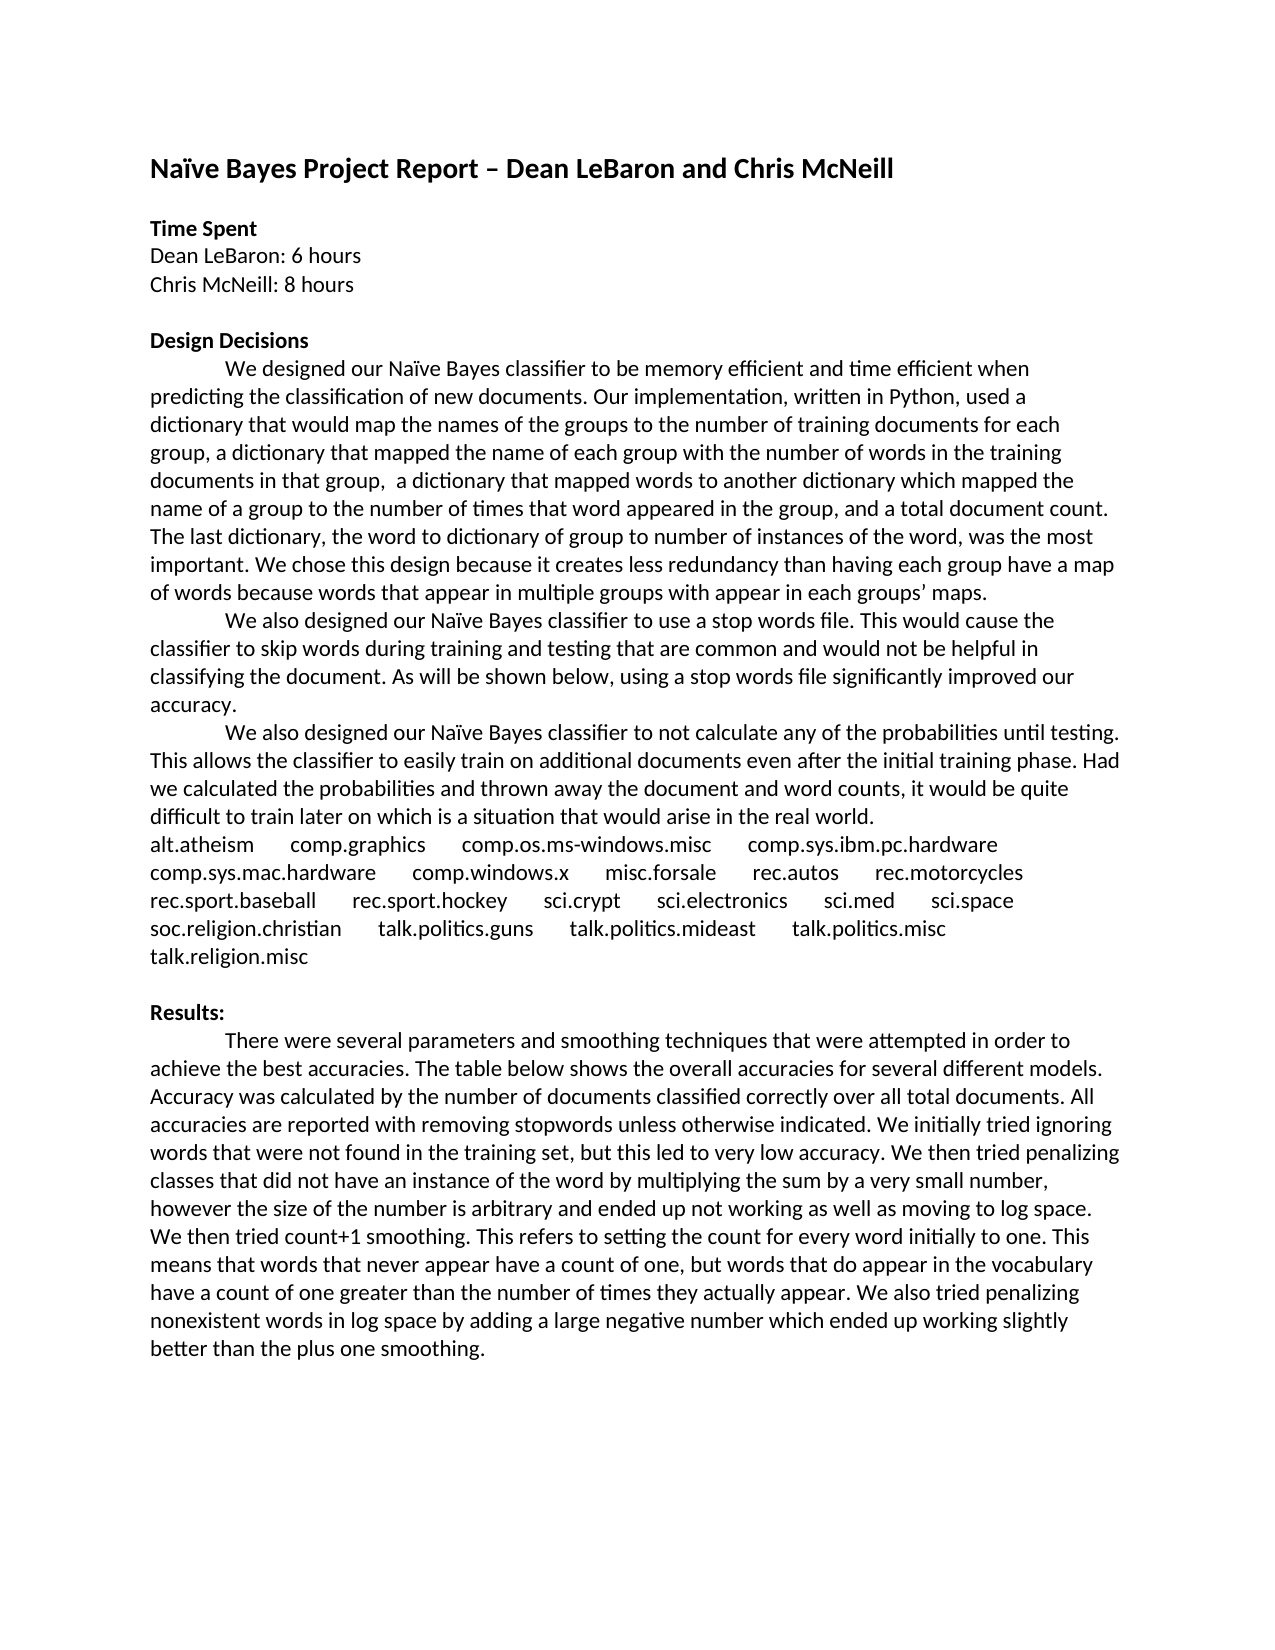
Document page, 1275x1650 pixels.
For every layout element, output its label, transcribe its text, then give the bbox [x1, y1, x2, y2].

text Time Spent [150, 214, 1125, 242]
text We designed our Naïve Bayes classifier to be memory efficient and time efficient when predicting the classification of new documents. Our implementation, written in Python, used a dictionary that would map the names of the groups to the number of training documents for each group, a dictionary that mapped the name of each group with the number of words in the training documents in that group, a dictionary that mapped words to another dictionary which mapped the name of a group to the number of times that word appeared in the group, and a total document count. The last dictionary, the word to dictionary of group to number of instances of the word, was the most important. We chose this design because it creates less redundancy than having each group have a map of words because words that appear in multiple groups with appear in each groups’ maps. [150, 354, 1125, 606]
text Design Decisions [150, 326, 1125, 354]
text We also designed our Naïve Bayes classifier to not calculate any of the probabilities until testing. This allows the classifier to easily train on additional documents even after the initial training phase. Had we calculated the probabilities and thrown away the document and word counts, it would be quite difficult to train later on which is a situation that would arise in the real world. [150, 718, 1125, 830]
text alt.atheism comp.graphics comp.os.ms-windows.misc comp.sys.ibm.pc.hardware comp.sys.mac.hardware comp.windows.x misc.forsale rec.autos rec.motorcycles rec.sport.baseball rec.sport.hockey sci.crypt sci.electronics sci.med sci.space soc.religion.christian talk.politics.guns talk.politics.mideast talk.politics.misc talk.religion.misc [150, 830, 1125, 970]
text Naïve Bayes Project Report – Dean LeBaron and Chris McNeill [150, 150, 1125, 186]
text Dean LeBaron: 6 hours [150, 242, 1125, 270]
text There were several parameters and smoothing techniques that were attempted in order to achieve the best accuracies. The table below shows the overall accuracies for several different models. Accuracy was calculated by the number of documents classified correctly over all total documents. All accuracies are reported with removing stopwords unless otherwise indicated. We initially tried ignoring words that were not found in the training set, but this led to very low accuracy. We then tried penalizing classes that did not have an instance of the word by multiplying the sum by a very small number, however the size of the number is arbitrary and ended up not working as well as moving to log space. We then tried count+1 smoothing. This refers to setting the count for every word initially to one. This means that words that never appear have a count of one, but words that do appear in the vocabulary have a count of one greater than the number of times they actually appear. We also tried penalizing nonexistent words in log space by adding a large negative number which ended up working slightly better than the plus one smoothing. [150, 1026, 1125, 1362]
text Chris McNeill: 8 hours [150, 270, 1125, 298]
text Results: [150, 998, 1125, 1026]
text We also designed our Naïve Bayes classifier to use a stop words file. This would cause the classifier to skip words during training and testing that are common and would not be helpful in classifying the document. As will be shown below, using a stop words file significantly improved our accuracy. [150, 606, 1125, 718]
